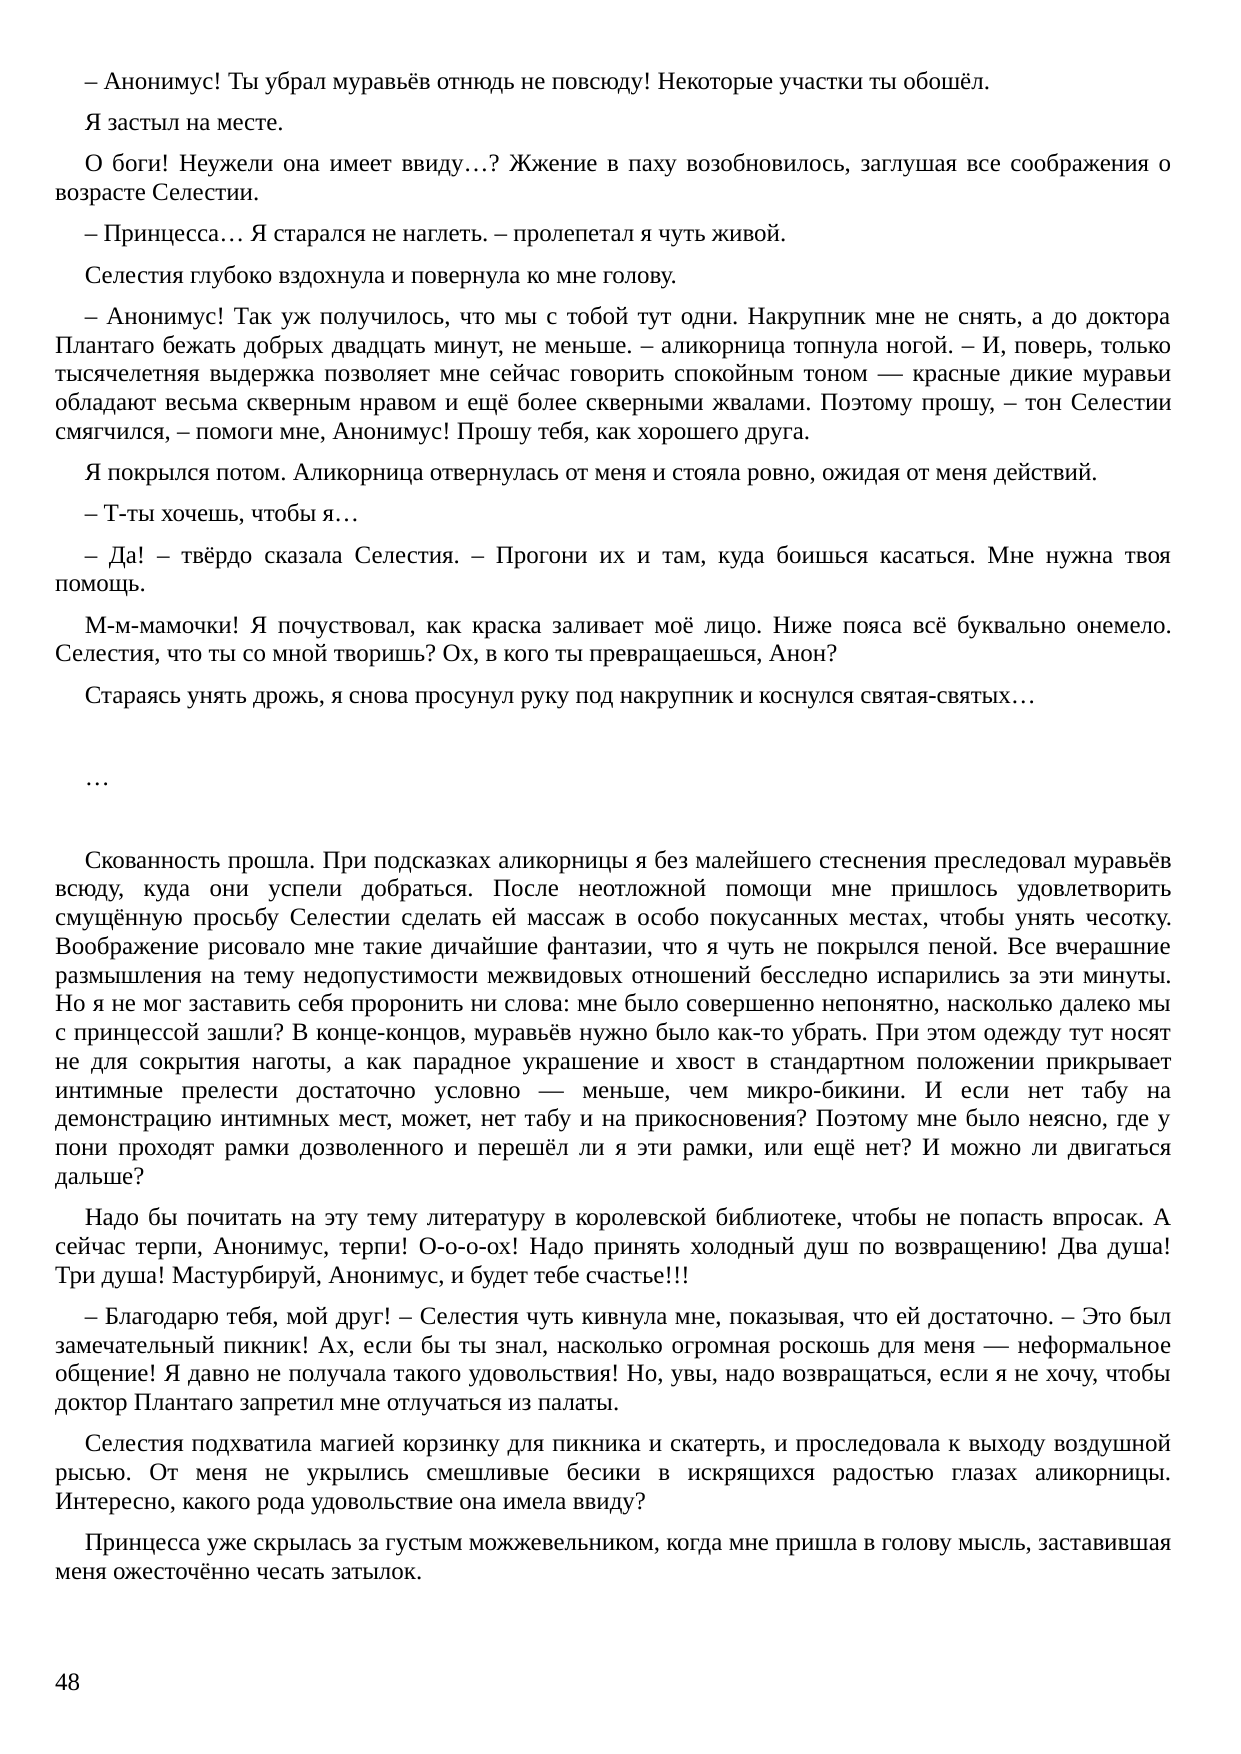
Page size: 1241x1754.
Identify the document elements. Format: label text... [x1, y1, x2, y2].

text … [55, 762, 1173, 791]
text Я застыл на месте. [55, 107, 1173, 136]
text – Анонимус! Ты убрал муравьёв отнюдь не повсюду! Некоторые участки ты обошёл. [55, 66, 1173, 95]
text Надо бы почитать на эту тему литературу в королевской библиотеке, чтобы не попасть впросак. А сейчас терпи, Анонимус, терпи! О-о-о-ох! Надо принять холодный душ по возвращению! Два душа! Три душа! Мастурбируй, Анонимус, и будет тебе счастье!!! [55, 1202, 1173, 1288]
text – Да! – твёрдо сказала Селестия. – Прогони их и там, куда боишься касаться. Мне нужна твоя помощь. [55, 540, 1173, 597]
text – Анонимус! Так уж получилось, что мы с тобой тут одни. Накрупник мне не снять, а до доктора Плантаго бежать добрых двадцать минут, не меньше. – аликорница топнула ногой. – И, поверь, только тысячелетняя выдержка позволяет мне сейчас говорить спокойным тоном — красные дикие муравьи обладают весьма скверным нравом и ещё более скверными жвалами. Поэтому прошу, – тон Селестии смягчился, – помоги мне, Анонимус! Прошу тебя, как хорошего друга. [55, 301, 1173, 445]
text – Благодарю тебя, мой друг! – Селестия чуть кивнула мне, показывая, что ей достаточно. – Это был замечательный пикник! Ах, если бы ты знал, насколько огромная роскошь для меня — неформальное общение! Я давно не получала такого удовольствия! Но, увы, надо возвращаться, если я не хочу, чтобы доктор Плантаго запретил мне отлучаться из палаты. [55, 1301, 1173, 1416]
text Принцесса уже скрылась за густым можжевельником, когда мне пришла в голову мысль, заставившая меня ожесточённо чесать затылок. [55, 1527, 1173, 1585]
text Я покрылся потом. Аликорница отвернулась от меня и стояла ровно, ожидая от меня действий. [55, 457, 1173, 486]
text Селестия глубоко вздохнула и повернула ко мне голову. [55, 260, 1173, 288]
text – Т-ты хочешь, чтобы я… [55, 498, 1173, 527]
text Стараясь унять дрожь, я снова просунул руку под накрупник и коснулся святая-святых… [55, 680, 1173, 708]
text О боги! Неужели она имеет ввиду…? Жжение в паху возобновилось, заглушая все соображения о возрасте Селестии. [55, 148, 1173, 206]
text М-м-мамочки! Я почуствовал, как краска заливает моё лицо. Ниже пояса всё буквально онемело. Селестия, что ты со мной творишь? Ох, в кого ты превращаешься, Анон? [55, 610, 1173, 667]
text Селестия подхватила магией корзинку для пикника и скатерть, и проследовала к выходу воздушной рысью. От меня не укрылись смешливые бесики в искрящихся радостью глазах аликорницы. Интересно, какого рода удовольствие она имела ввиду? [55, 1428, 1173, 1515]
text Скованность прошла. При подсказках аликорницы я без малейшего стеснения преследовал муравьёв всюду, куда они успели добраться. После неотложной помощи мне пришлось удовлетворить смущённую просьбу Селестии сделать ей массаж в особо покусанных местах, чтобы унять чесотку. Воображение рисовало мне такие дичайшие фантазии, что я чуть не покрылся пеной. Все вчерашние размышления на тему недопустимости межвидовых отношений бесследно испарились за эти минуты. Но я не мог заставить себя проронить ни слова: мне было совершенно непонятно, насколько далеко мы с принцессой зашли? В конце-концов, муравьёв нужно было как-то убрать. При этом одежду тут носят не для сокрытия наготы, а как парадное украшение и хвост в стандартном положении прикрывает интимные прелести достаточно условно — меньше, чем микро-бикини. И если нет табу на демонстрацию интимных мест, может, нет табу и на прикосновения? Поэтому мне было неясно, где у пони проходят рамки дозволенного и перешёл ли я эти рамки, или ещё нет? И можно ли двигаться дальше? [55, 845, 1173, 1190]
text – Принцесса… Я старался не наглеть. – пролепетал я чуть живой. [55, 218, 1173, 247]
